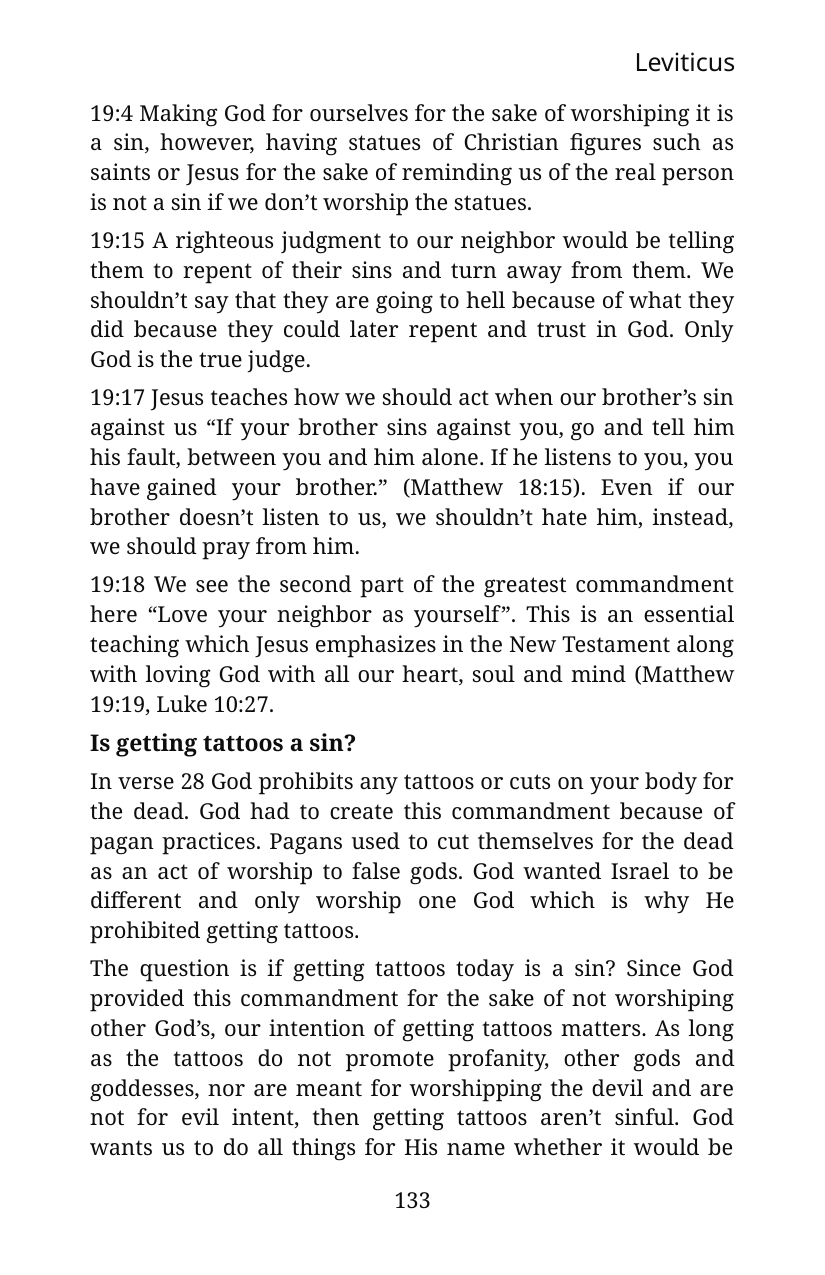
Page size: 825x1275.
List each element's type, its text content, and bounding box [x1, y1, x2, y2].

text 19:18 We see the second part of the greatest commandment here “Love your neighbor as yourself”. This is an essential teaching which Jesus emphasizes in the New Testament along with loving God with all our heart, soul and mind (Matthew 19:19, Luke 10:27. [90, 569, 735, 718]
text Is getting tattoos a sin? [90, 727, 735, 758]
text 19:15 A righteous judgment to our neighbor would be telling them to repent of their sins and turn away from them. We shouldn’t say that they are going to hell because of what they did because they could later repent and trust in God. Only God is the true judge. [90, 225, 735, 374]
text 19:4 Making God for ourselves for the sake of worshiping it is a sin, however, having statues of Christian figures such as saints or Jesus for the sake of reminding us of the real person is not a sin if we don’t worship the statues. [90, 97, 735, 217]
text In verse 28 God prohibits any tattoos or cuts on your body for the dead. God had to create this commandment because of pagan practices. Pagans used to cut themselves for the dead as an act of worship to false gods. God wanted Israel to be different and only worship one God which is why He prohibited getting tattoos. [90, 766, 735, 945]
text 19:17 Jesus teaches how we should act when our brother’s sin against us “If your brother sins against you, go and tell him his fault, between you and him alone. If he listens to you, you have gained your brother.” (Matthew 18:15). Even if our brother doesn’t listen to us, we shouldn’t hate him, instead, we should pray from him. [90, 382, 735, 561]
text The question is if getting tattoos today is a sin? Since God provided this commandment for the sake of not worshiping other God’s, our intention of getting tattoos matters. As long as the tattoos do not promote profanity, other gods and goddesses, nor are meant for worshipping the devil and are not for evil intent, then getting tattoos aren’t sinful. God wants us to do all things for His name whether it would be [90, 953, 735, 1162]
